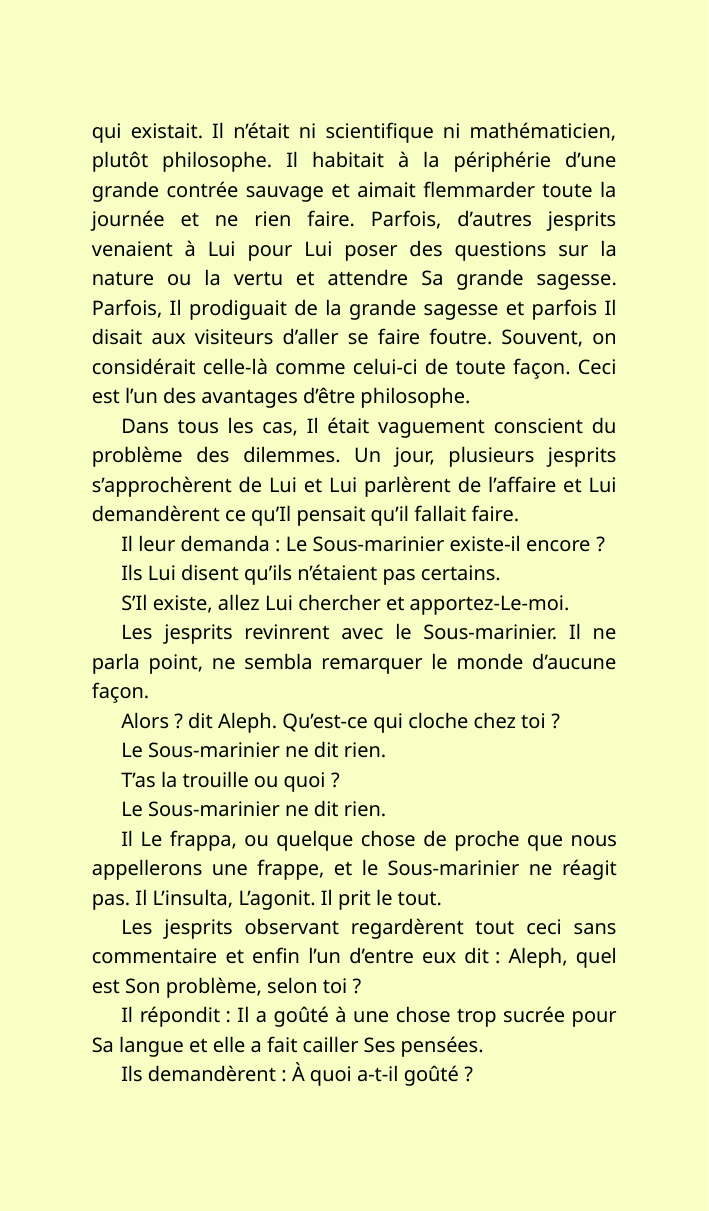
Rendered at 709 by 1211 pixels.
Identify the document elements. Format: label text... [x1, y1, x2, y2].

text Ils Lui disent qu’ils n’étaient pas certains. [92, 557, 617, 587]
text Alors ? dit Aleph. Qu’est-ce qui cloche chez toi ? [92, 704, 617, 734]
text Les jesprits revinrent avec le Sous-marinier. Il ne parla point, ne sembla remarquer le monde d’aucune façon. [92, 616, 617, 704]
text Ils demandèrent : À quoi a-t-il goûté ? [92, 1058, 617, 1088]
text S’Il existe, allez Lui chercher et apportez-Le-moi. [92, 587, 617, 616]
text qui existait. Il n’était ni scientifique ni mathématicien, plutôt philosophe. Il habitait à la périphérie d’une grande contrée sauvage et aimait flemmarder toute la journée et ne rien faire. Parfois, d’autres jesprits venaient à Lui pour Lui poser des questions sur la nature ou la vertu et attendre Sa grande sagesse. Parfois, Il prodiguait de la grande sagesse et parfois Il disait aux visiteurs d’aller se faire foutre. Souvent, on considérait celle-là comme celui-ci de toute façon. Ceci est l’un des avantages d’être philosophe. [92, 115, 617, 410]
text T’as la trouille ou quoi ? [92, 763, 617, 793]
text Dans tous les cas, Il était vaguement conscient du problème des dilemmes. Un jour, plusieurs jesprits s’approchèrent de Lui et Lui parlèrent de l’affaire et Lui demandèrent ce qu’Il pensait qu’il fallait faire. [92, 410, 617, 528]
text Le Sous-marinier ne dit rien. [92, 734, 617, 763]
text Les jesprits observant regardèrent tout ceci sans commentaire et enfin l’un d’entre eux dit : Aleph, quel est Son problème, selon toi ? [92, 911, 617, 999]
text Il Le frappa, ou quelque chose de proche que nous appellerons une frappe, et le Sous-marinier ne réagit pas. Il L’insulta, L’agonit. Il prit le tout. [92, 822, 617, 911]
text Il répondit : Il a goûté à une chose trop sucrée pour Sa langue et elle a fait cailler Ses pensées. [92, 999, 617, 1058]
text Le Sous-marinier ne dit rien. [92, 793, 617, 822]
text Il leur demanda : Le Sous-marinier existe-il encore ? [92, 528, 617, 557]
